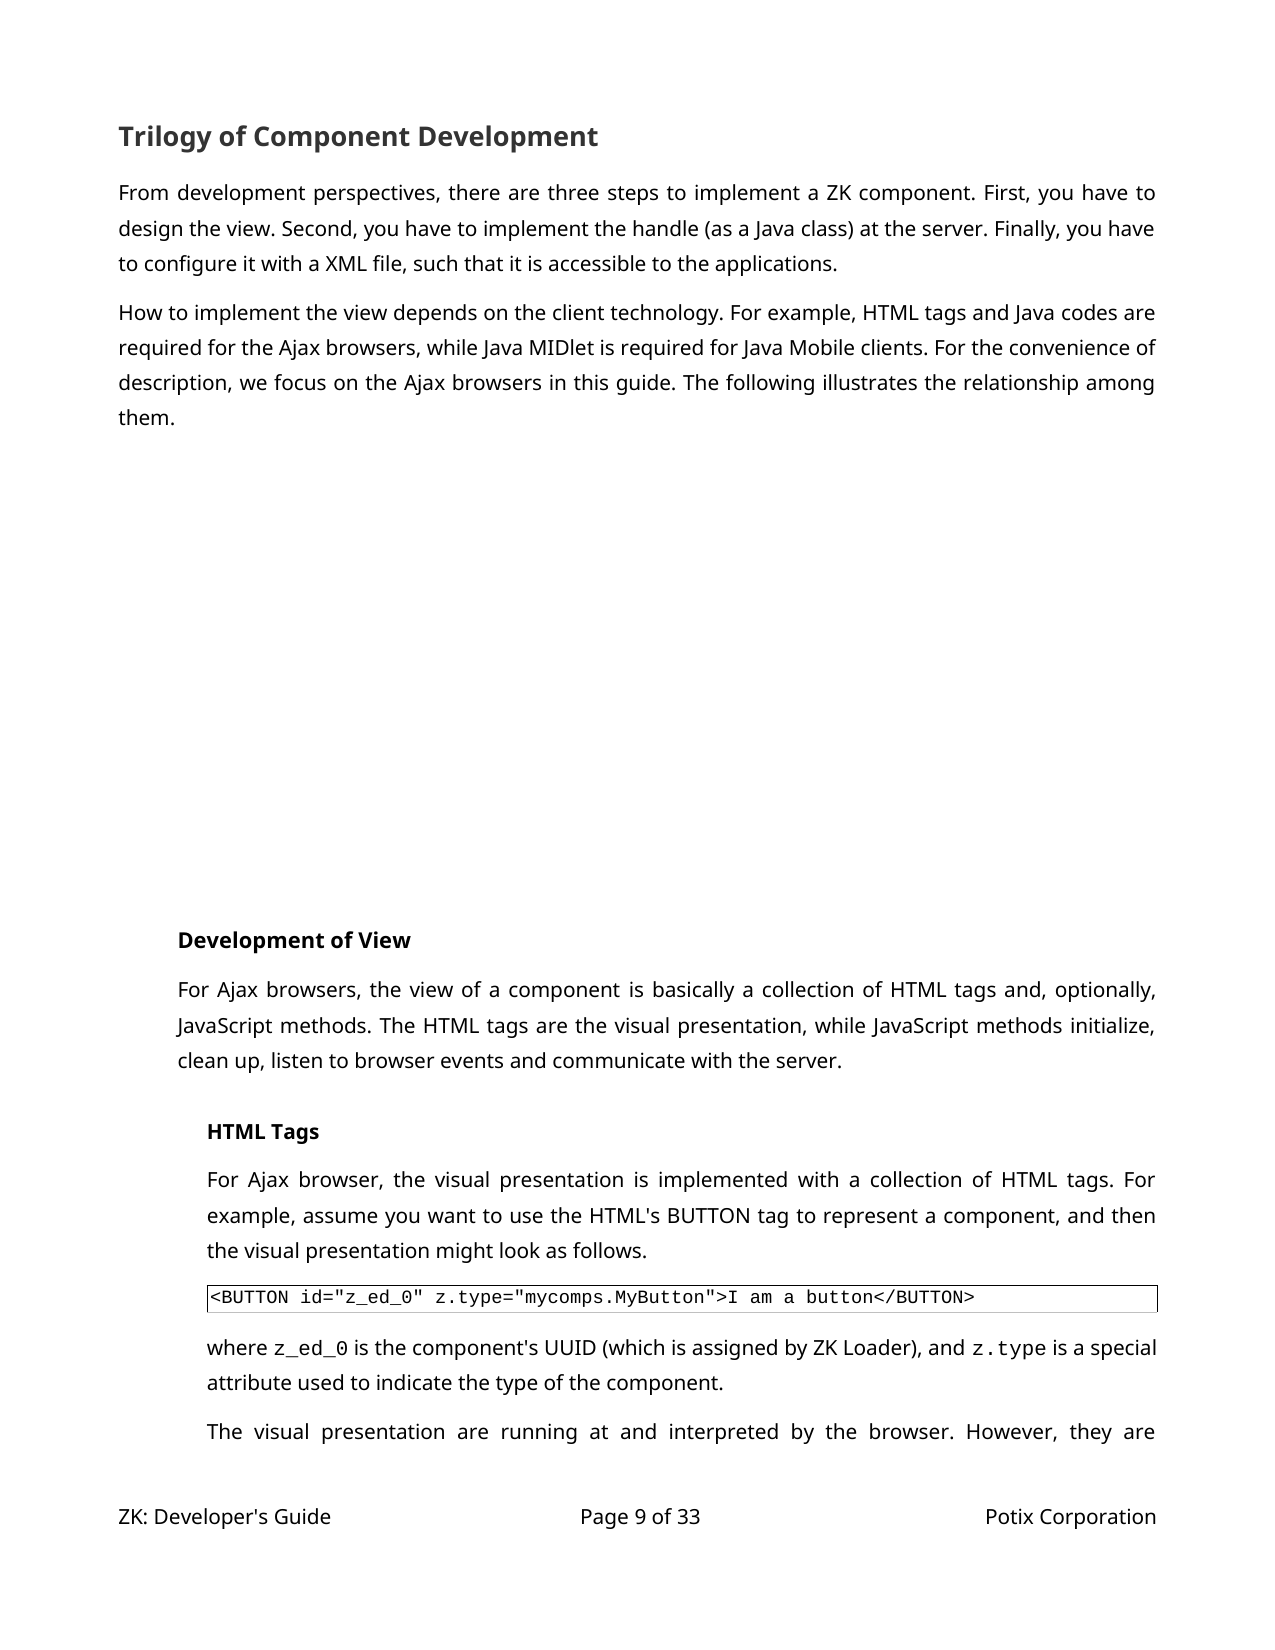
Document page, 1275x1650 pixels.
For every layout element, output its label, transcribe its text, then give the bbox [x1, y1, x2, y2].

text The visual presentation are running at and interpreted by the browser. However, they are [207, 1417, 1157, 1445]
text How to implement the view depends on the client technology. For example, HTML tags and Java codes are required for the Ajax browsers, while Java MIDlet is required for Java Mobile clients. For the convenience of description, we focus on the Ajax browsers in this guide. The following illustrates the relationship among them. [118, 298, 1157, 432]
subtitle Development of View [177, 474, 1157, 955]
text <BUTTON id="z_ed_0" z.type="mycomps.MyButton">I am a button</BUTTON> [208, 1286, 1157, 1312]
subtitle HTML Tags [207, 1117, 1157, 1145]
text From development perspectives, there are three steps to implement a ZK component. First, you have to design the view. Second, you have to implement the handle (as a Java class) at the server. Finally, you have to configure it with a XML file, such that it is accessible to the applications. [118, 178, 1157, 277]
text where z_ed_0 is the component's UUID (which is assigned by ZK Loader), and z.type is a special attribute used to indicate the type of the component. [207, 1333, 1157, 1397]
text For Ajax browsers, the view of a component is basically a collection of HTML tags and, optionally, JavaScript methods. The HTML tags are the visual presentation, while JavaScript methods initialize, clean up, listen to browser events and communicate with the server. [177, 976, 1157, 1074]
text For Ajax browser, the visual presentation is implemented with a collection of HTML tags. For example, assume you want to use the HTML's BUTTON tag to represent a component, and then the visual presentation might look as follows. [207, 1166, 1157, 1264]
subtitle Trilogy of Component Development [118, 118, 1157, 155]
